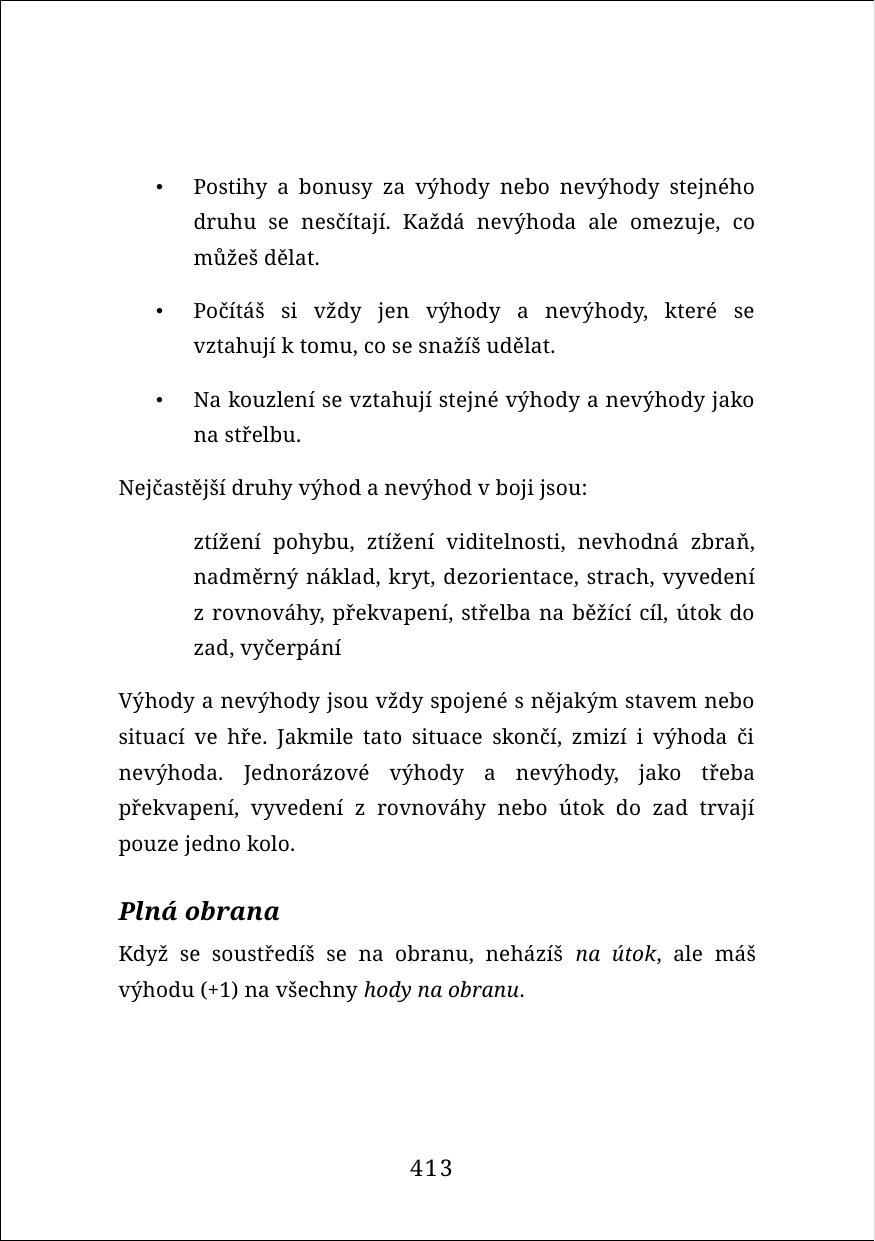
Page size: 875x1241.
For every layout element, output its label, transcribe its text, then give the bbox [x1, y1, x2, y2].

subtitle Plná obrana [118, 894, 756, 928]
list Na kouzlení se vztahují stejné výhody a nevýhody jako na střelbu. [156, 385, 756, 449]
text Výhody a nevýhody jsou vždy spojené s nějakým stavem nebo situací ve hře. Jakmile tato situace skončí, zmizí i výhoda či nevýhoda. Jednorázové výhody a nevýhody, jako třeba překvapení, vyvedení z rovnováhy nebo útok do zad trvají pouze jedno kolo. [118, 687, 756, 857]
list ztížení pohybu, ztížení viditelnosti, nevhodná zbraň, nadměrný náklad, kryt, dezorientace, strach, vyvedení z rovnováhy, překvapení, střelba na běžící cíl, útok do zad, vyčerpání [156, 527, 756, 662]
text Když se soustředíš se na obranu, neházíš na útok, ale máš výhodu (+1) na všechny hody na obranu. [118, 939, 756, 1003]
text Nejčastější druhy výhod a nevýhod v boji jsou: [118, 473, 756, 502]
list Postihy a bonusy za výhody nebo nevýhody stejného druhu se nesčítají. Každá nevýhoda ale omezuje, co můžeš dělat. [156, 172, 756, 271]
list Počítáš si vždy jen výhody a nevýhody, které se vztahují k tomu, co se snažíš udělat. [156, 296, 756, 360]
